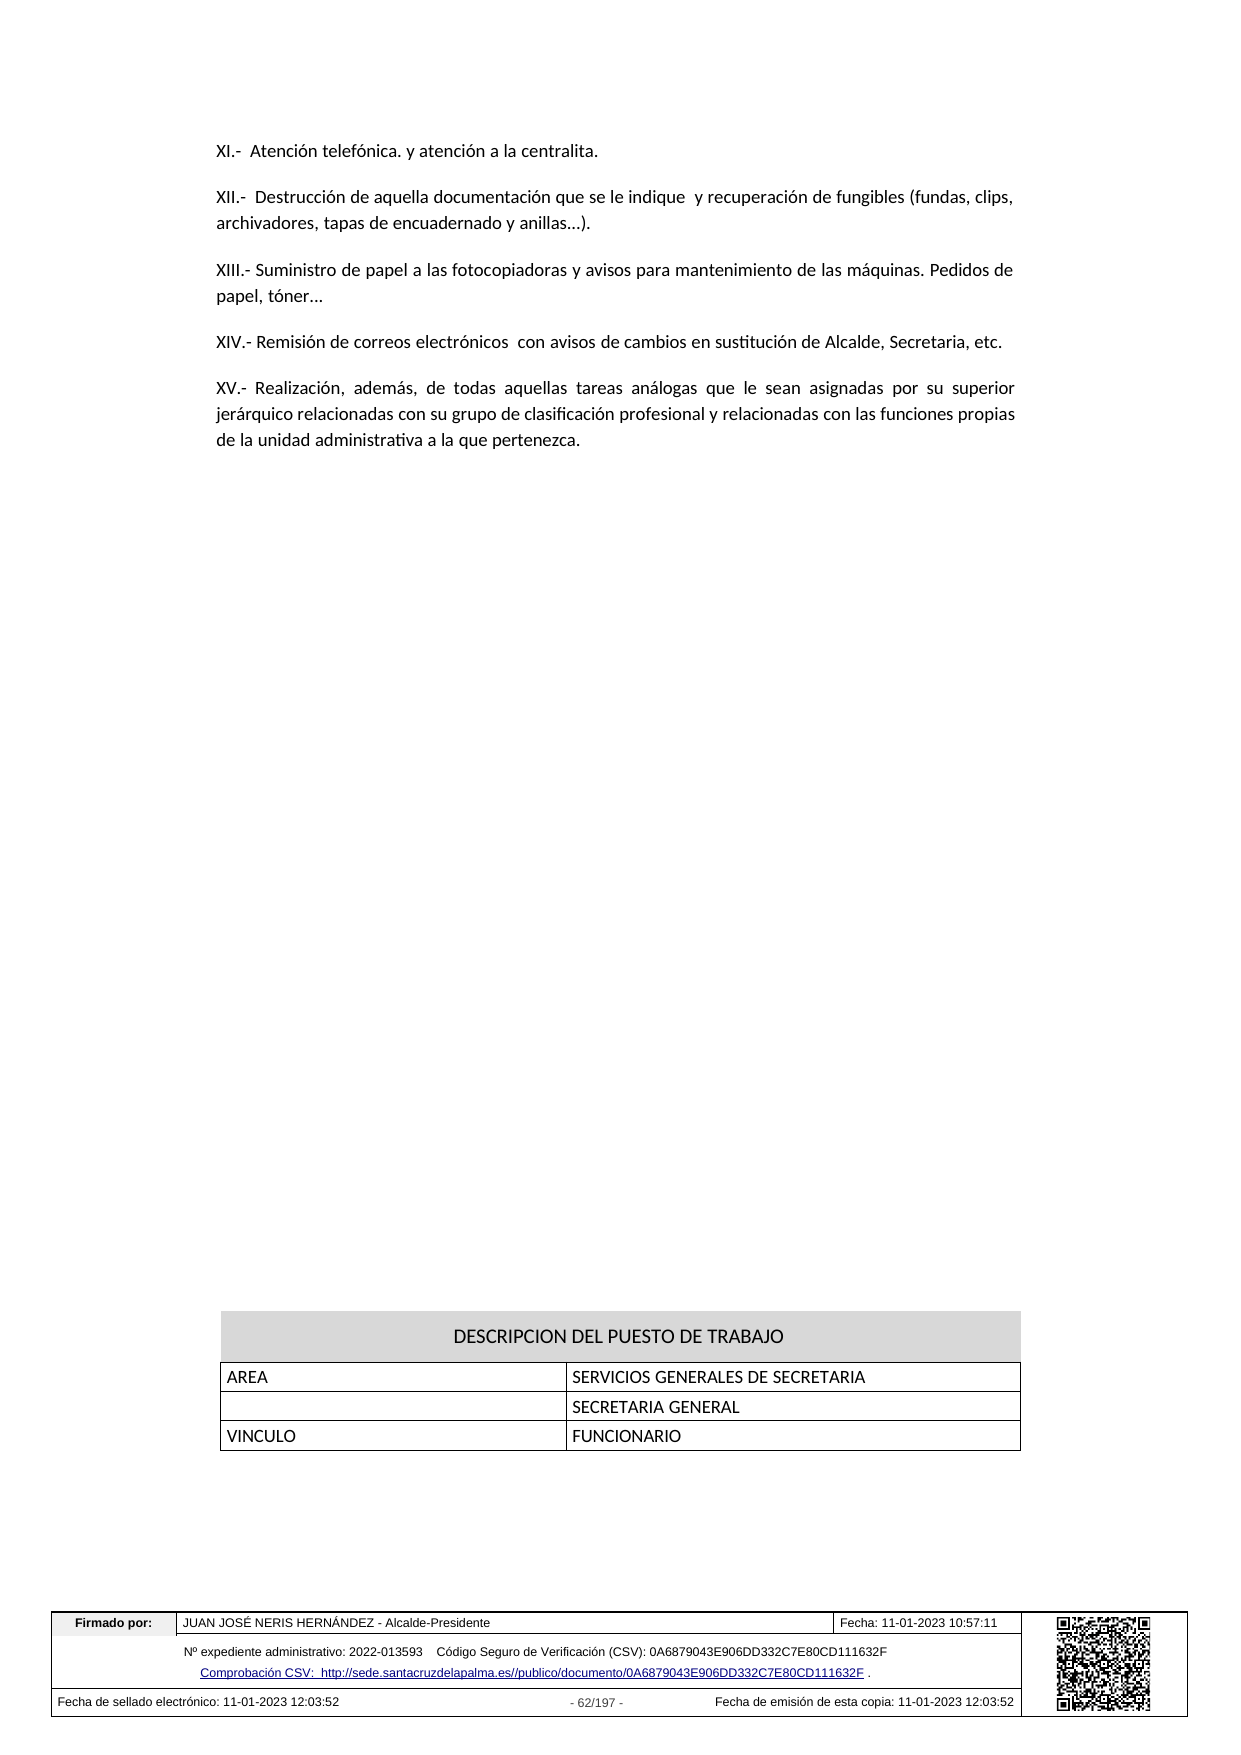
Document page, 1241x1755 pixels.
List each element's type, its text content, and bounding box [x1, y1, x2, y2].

table_cell VINCULO [221, 1421, 566, 1450]
table_header Firmado por: [52, 1613, 176, 1633]
table_cell Fecha de sellado electrónico: 11-01-2023 12:03:52 - 62/197 - Fecha de emisión de esta copia: 11-01-2023 12:03:52 [52, 1689, 1021, 1716]
table_cell [221, 1392, 566, 1420]
table_cell SECRETARIA GENERAL [567, 1392, 1020, 1420]
table_cell AREA [221, 1363, 566, 1391]
table_cell SERVICIOS GENERALES DE SECRETARIA [567, 1363, 1020, 1391]
table_cell Nº expediente administrativo: 2022-013593 Código Seguro de Verificación (CSV): 0A6879043E906DD332C7E80CD111632F Comprobación CSV: http://sede.santacruzdelapalma.es//publico/documento/0A6879043E906DD332C7E80CD111632F . [52, 1634, 1021, 1687]
table_header [1022, 1613, 1187, 1716]
table_header Fecha: 11-01-2023 10:57:11 [834, 1613, 1021, 1633]
table_header DESCRIPCION DEL PUESTO DE TRABAJO [221, 1311, 1021, 1362]
table_header JUAN JOSÉ NERIS HERNÁNDEZ - Alcalde-Presidente [177, 1613, 833, 1633]
table_cell FUNCIONARIO [567, 1421, 1020, 1450]
